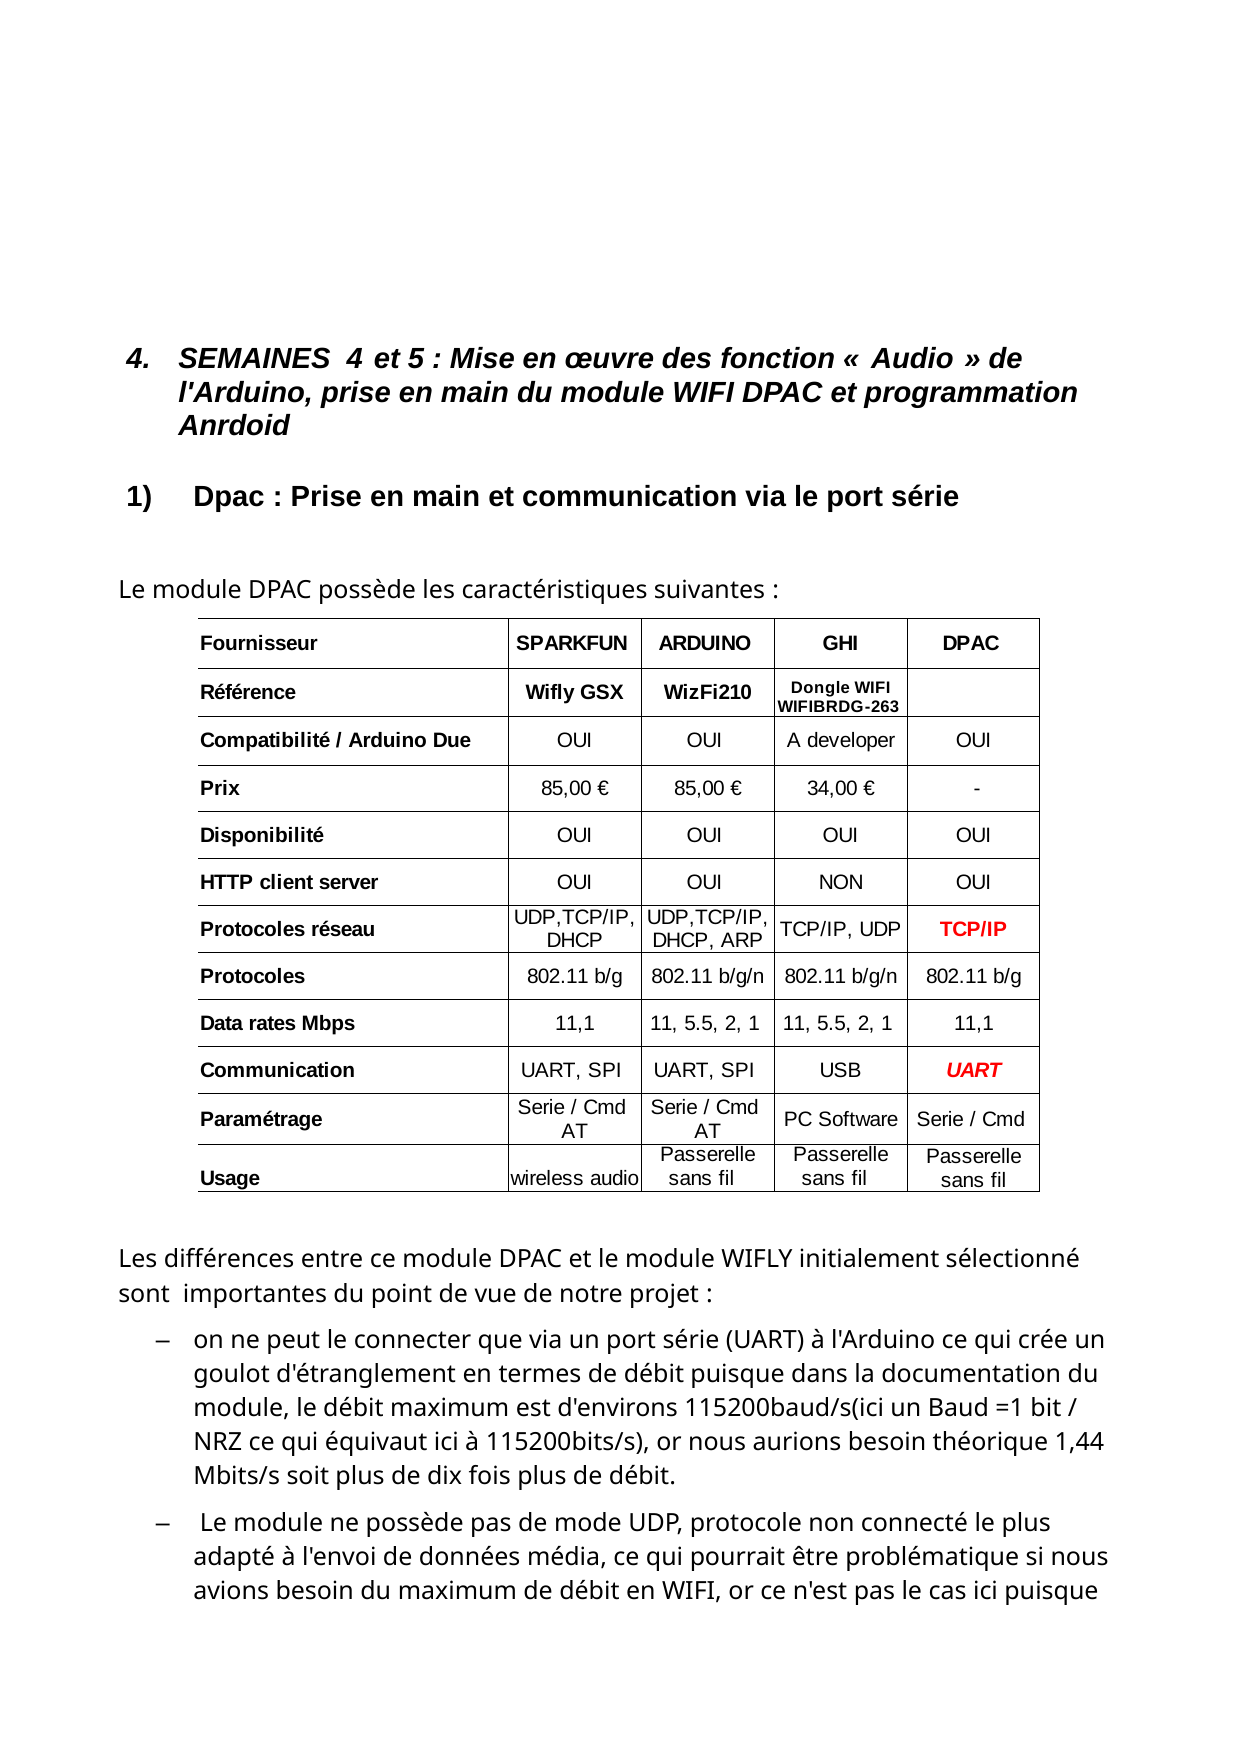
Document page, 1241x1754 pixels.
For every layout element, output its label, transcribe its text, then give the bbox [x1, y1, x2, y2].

text Les différences entre ce module DPAC et le module WIFLY initialement sélectionné sont importantes du point de vue de notre projet : [118, 1241, 1122, 1309]
list on ne peut le connecter que via un port série (UART) à l'Arduino ce qui crée un goulot d'étranglement en termes de débit puisque dans la documentation du module, le débit maximum est d'environs 115200baud/s(ici un Baud =1 bit / NRZ ce qui équivaut ici à 115200bits/s), or nous aurions besoin théorique 1,44 Mbits/s soit plus de dix fois plus de débit. [156, 1322, 1122, 1492]
text Le module DPAC possède les caractéristiques suivantes : [118, 572, 1122, 606]
subtitle Dpac : Prise en main et communication via le port série [118, 479, 1122, 513]
list Le module ne possède pas de mode UDP, protocole non connecté le plus adapté à l'envoi de données média, ce qui pourrait être problématique si nous avions besoin du maximum de débit en WIFI, or ce n'est pas le cas ici puisque [156, 1504, 1122, 1607]
subtitle SEMAINES 4 et 5 : Mise en œuvre des fonction « Audio » de l'Arduino, prise en main du module WIFI DPAC et programmation Anrdoid [118, 341, 1122, 442]
